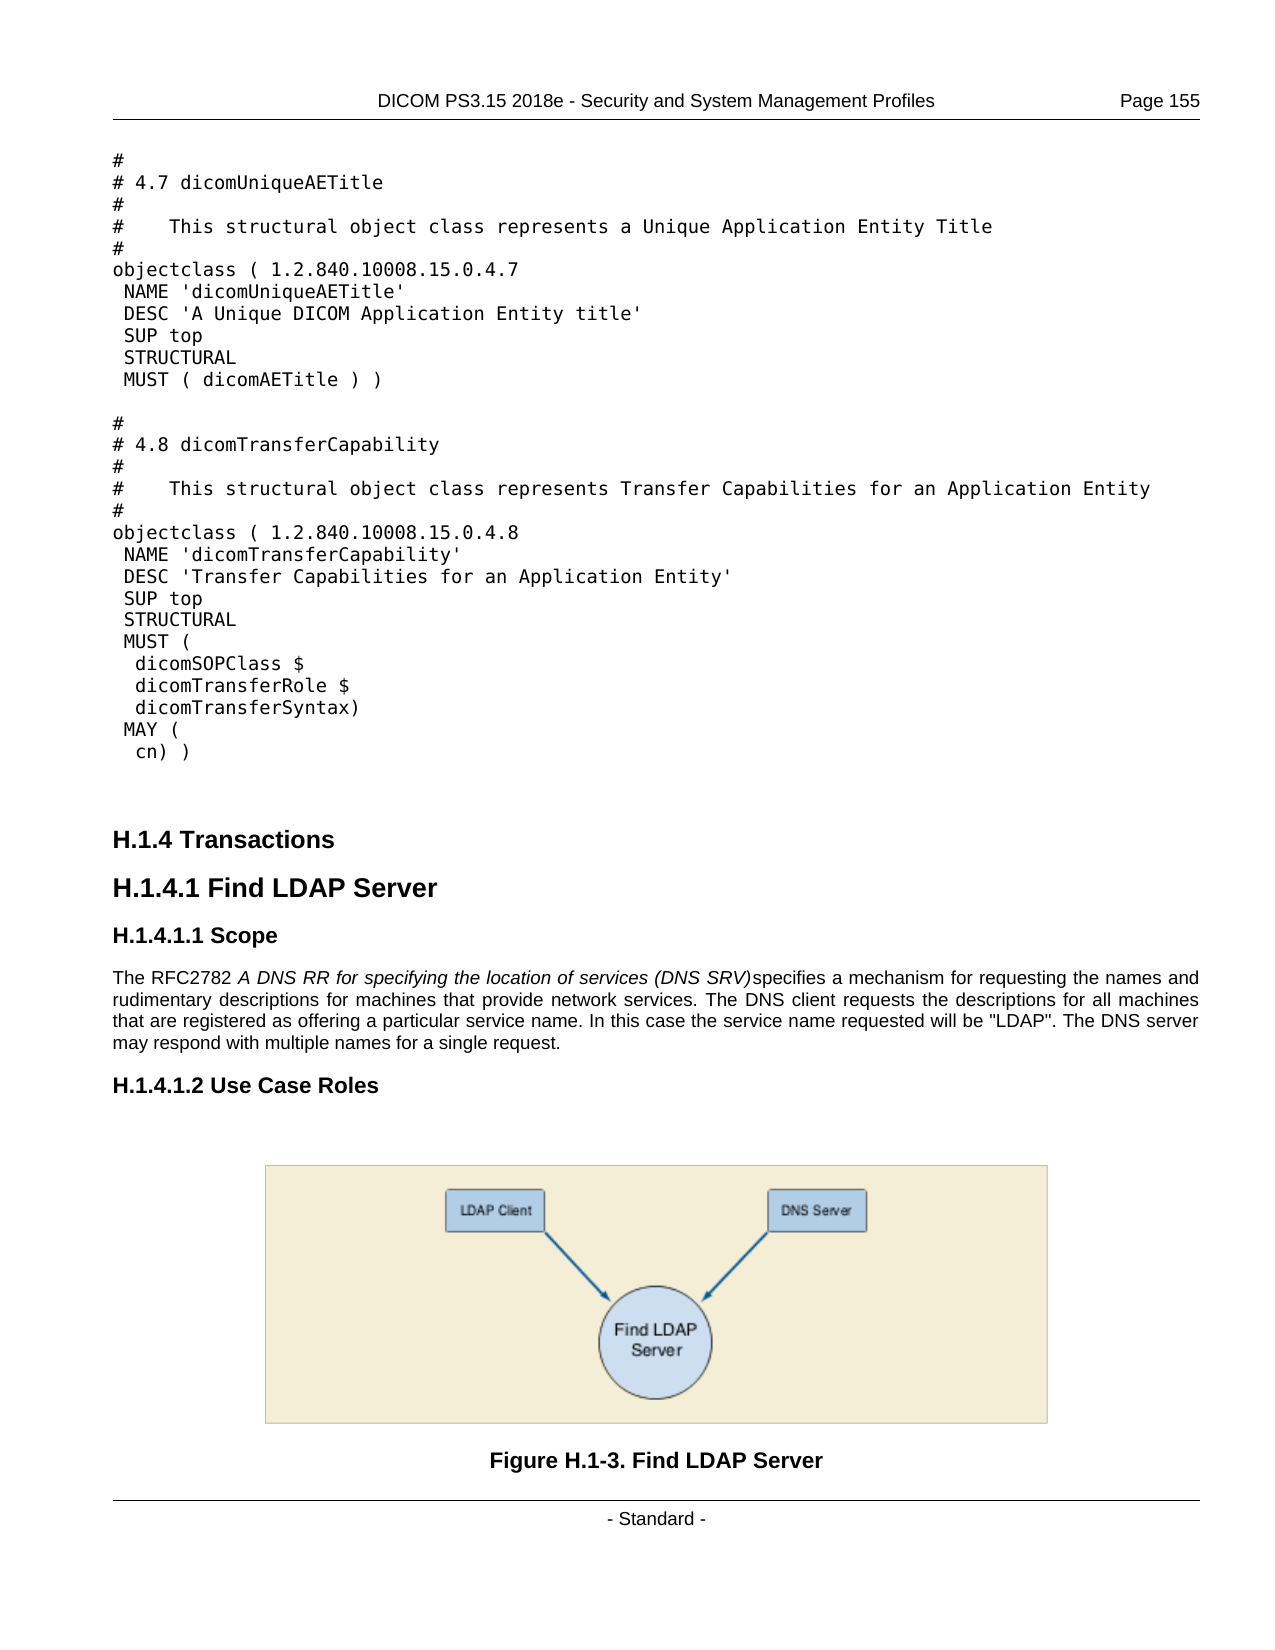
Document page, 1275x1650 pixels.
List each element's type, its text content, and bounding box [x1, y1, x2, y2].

text The RFC2782 A DNS RR for specifying the location of services (DNS SRV)specifies a mechanism for requesting the names and rudimentary descriptions for machines that provide network services. The DNS client requests the descriptions for all machines that are registered as offering a particular service name. In this case the service name requested will be "LDAP". The DNS server may respond with multiple names for a single request. [112, 967, 1200, 1053]
text H.1.4.1 Find LDAP Server [112, 872, 1200, 904]
text H.1.4.1.2 Use Case Roles [112, 1072, 1200, 1098]
text H.1.4.1.1 Scope [112, 922, 1200, 948]
text # # 4.7 dicomUniqueAETitle # # This structural object class represents a Unique Application Entity Title # objectclass ( 1.2.840.10008.15.0.4.7 NAME 'dicomUniqueAETitle' DESC 'A Unique DICOM Application Entity title' SUP top STRUCTURAL MUST ( dicomAETitle ) ) # # 4.8 dicomTransferCapability # # This structural object class represents Transfer Capabilities for an Application Entity # objectclass ( 1.2.840.10008.15.0.4.8 NAME 'dicomTransferCapability' DESC 'Transfer Capabilities for an Application Entity' SUP top STRUCTURAL MUST ( dicomSOPClass $ dicomTransferRole $ dicomTransferSyntax) MAY ( cn) ) [112, 150, 1200, 806]
picture [264, 1164, 1049, 1425]
text Figure H.1-3. Find LDAP Server [112, 1447, 1200, 1473]
text H.1.4 Transactions [112, 825, 1200, 854]
